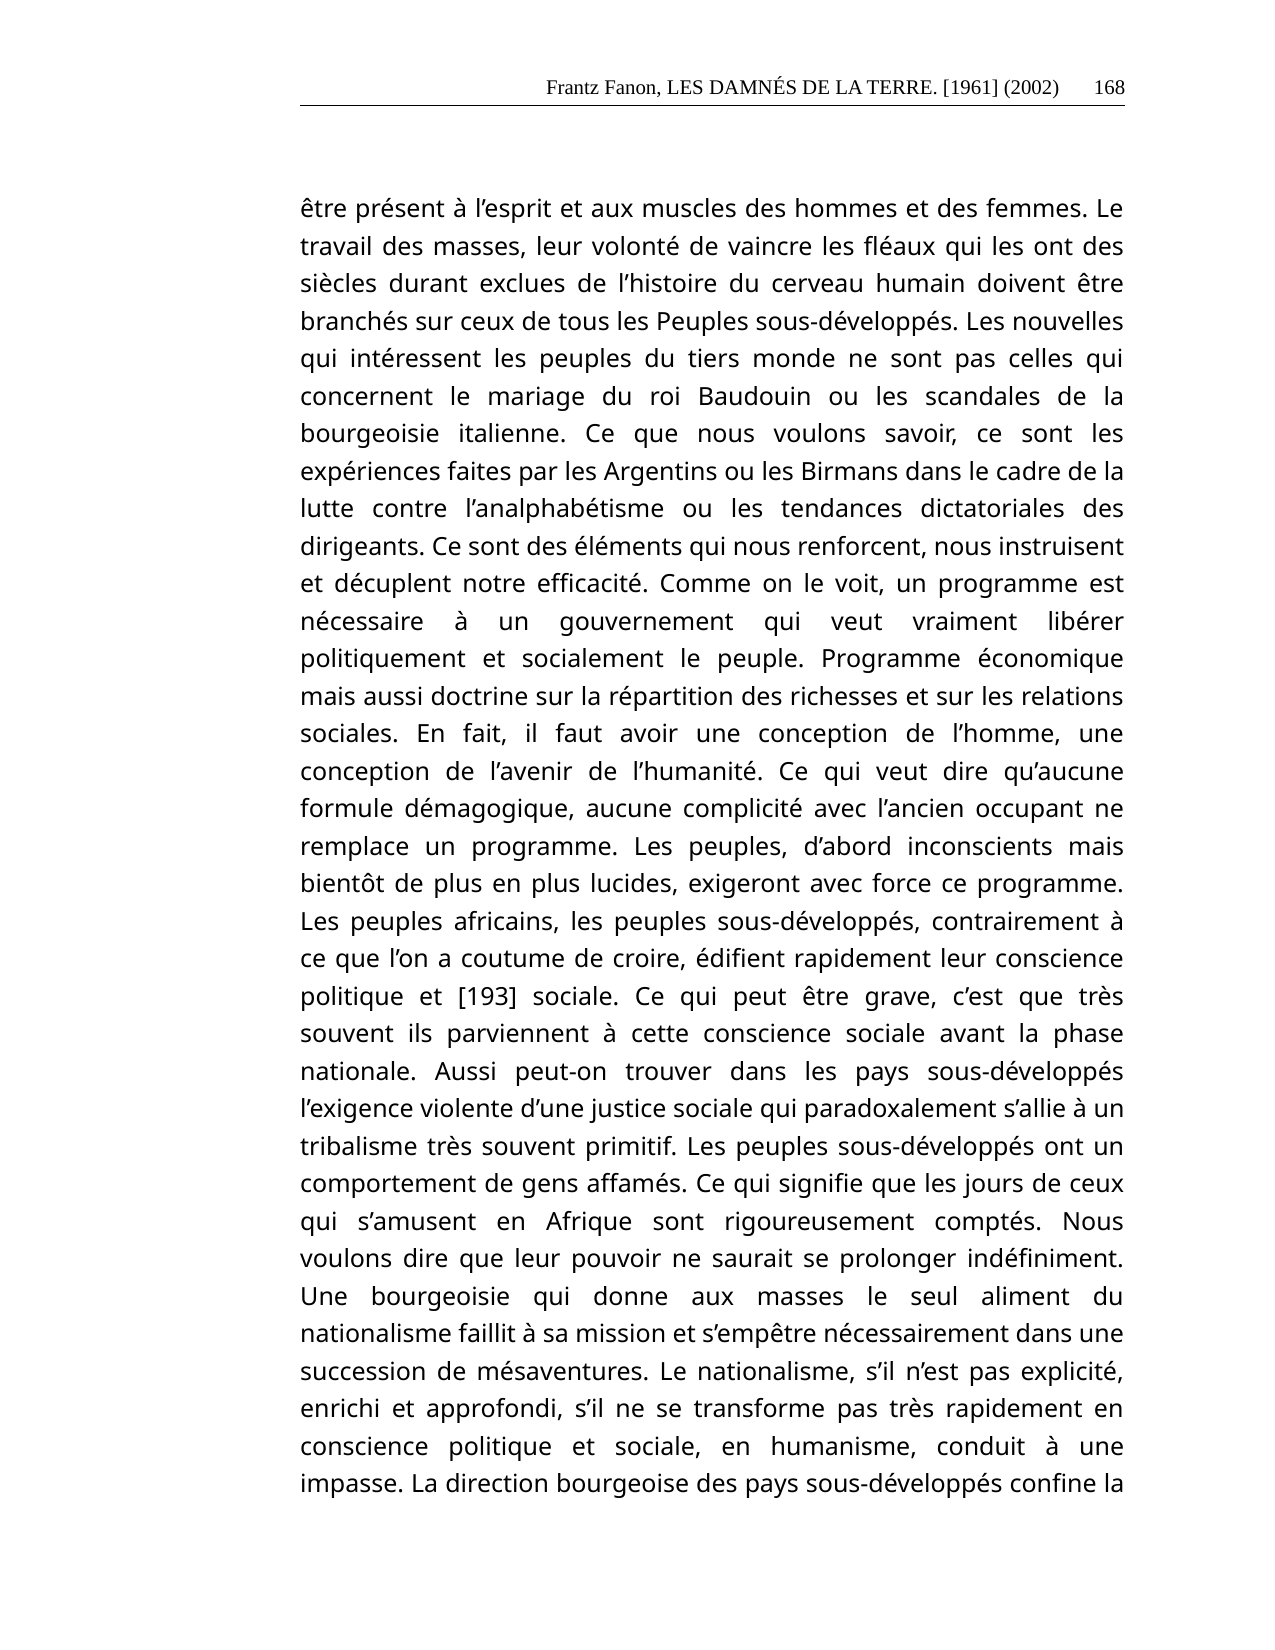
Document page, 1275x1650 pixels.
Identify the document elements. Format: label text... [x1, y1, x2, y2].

text être présent à l’esprit et aux muscles des hommes et des femmes. Le travail des masses, leur volonté de vaincre les fléaux qui les ont des siècles durant exclues de l’histoire du cerveau humain doivent être branchés sur ceux de tous les Peuples sous-développés. Les nouvelles qui intéressent les peuples du tiers monde ne sont pas celles qui concernent le mariage du roi Baudouin ou les scandales de la bourgeoisie italienne. Ce que nous voulons savoir, ce sont les expériences faites par les Argentins ou les Birmans dans le cadre de la lutte contre l’analphabétisme ou les tendances dictatoriales des dirigeants. Ce sont des éléments qui nous renforcent, nous instruisent et décuplent notre efficacité. Comme on le voit, un programme est nécessaire à un gouvernement qui veut vraiment libérer politiquement et socialement le peuple. Programme économique mais aussi doctrine sur la répartition des richesses et sur les relations sociales. En fait, il faut avoir une conception de l’homme, une conception de l’avenir de l’humanité. Ce qui veut dire qu’aucune formule démagogique, aucune complicité avec l’ancien occupant ne remplace un programme. Les peuples, d’abord inconscients mais bientôt de plus en plus lucides, exigeront avec force ce programme. Les peuples africains, les peuples sous-développés, contrairement à ce que l’on a coutume de croire, édifient rapidement leur conscience politique et [193] sociale. Ce qui peut être grave, c’est que très souvent ils parviennent à cette conscience sociale avant la phase nationale. Aussi peut-on trouver dans les pays sous-développés l’exigence violente d’une justice sociale qui paradoxalement s’allie à un tribalisme très souvent primitif. Les peuples sous-développés ont un comportement de gens affamés. Ce qui signifie que les jours de ceux qui s’amusent en Afrique sont rigoureusement comptés. Nous voulons dire que leur pouvoir ne saurait se prolonger indéfiniment. Une bourgeoisie qui donne aux masses le seul aliment du nationalisme faillit à sa mission et s’empêtre nécessairement dans une succession de mésaventures. Le nationalisme, s’il n’est pas explicité, enrichi et approfondi, s’il ne se transforme pas très rapidement en conscience politique et sociale, en humanisme, conduit à une impasse. La direction bourgeoise des pays sous-développés confine la [300, 187, 1125, 1500]
